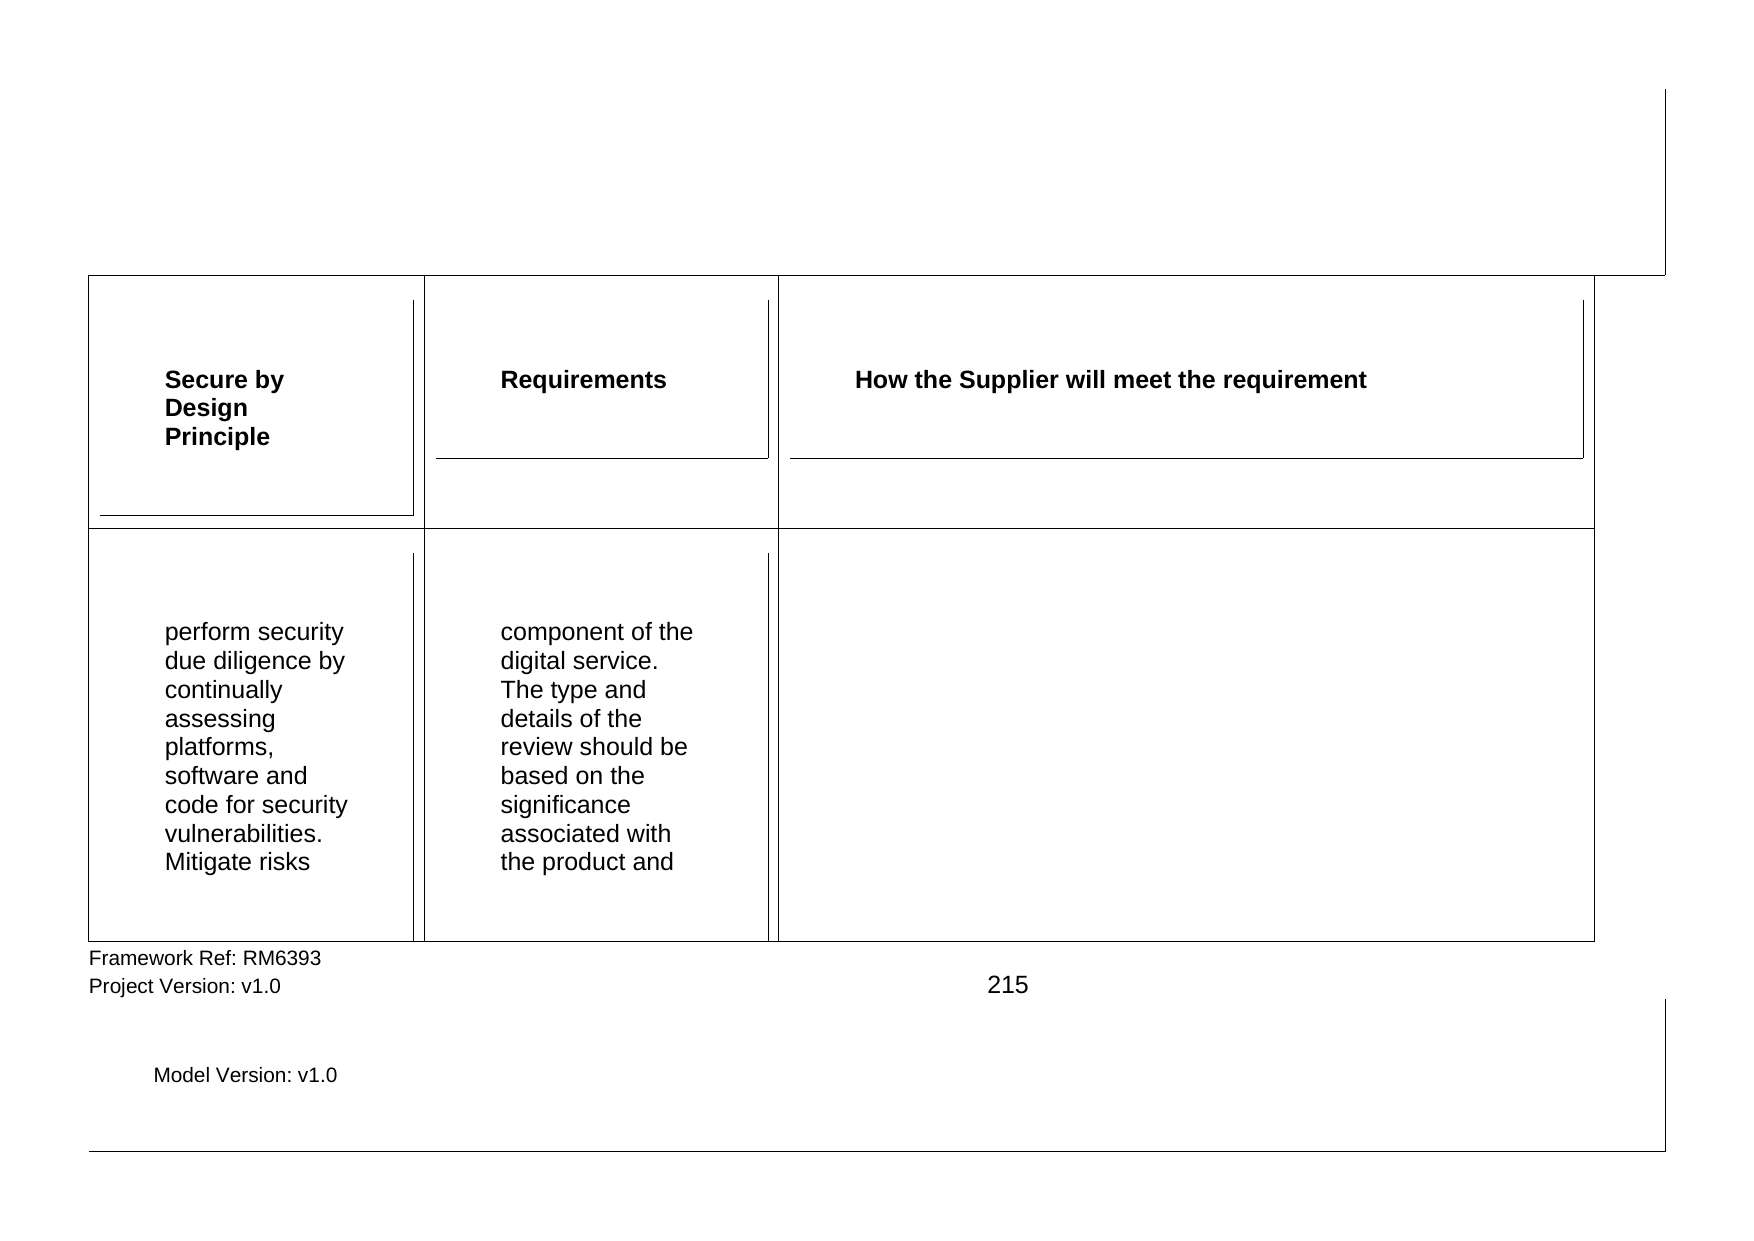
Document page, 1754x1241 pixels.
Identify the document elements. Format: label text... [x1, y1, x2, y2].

table_header Requirements [425, 276, 778, 528]
table_cell component of the digital service. The type and details of the review should be based on the significance associated with the product and [425, 529, 778, 941]
table_header Secure by Design Principle [89, 276, 424, 528]
table_cell [779, 529, 1594, 941]
table_cell perform security due diligence by continually assessing platforms, software and code for security vulnerabilities. Mitigate risks [89, 529, 424, 941]
table_header How the Supplier will meet the requirement [779, 276, 1594, 528]
